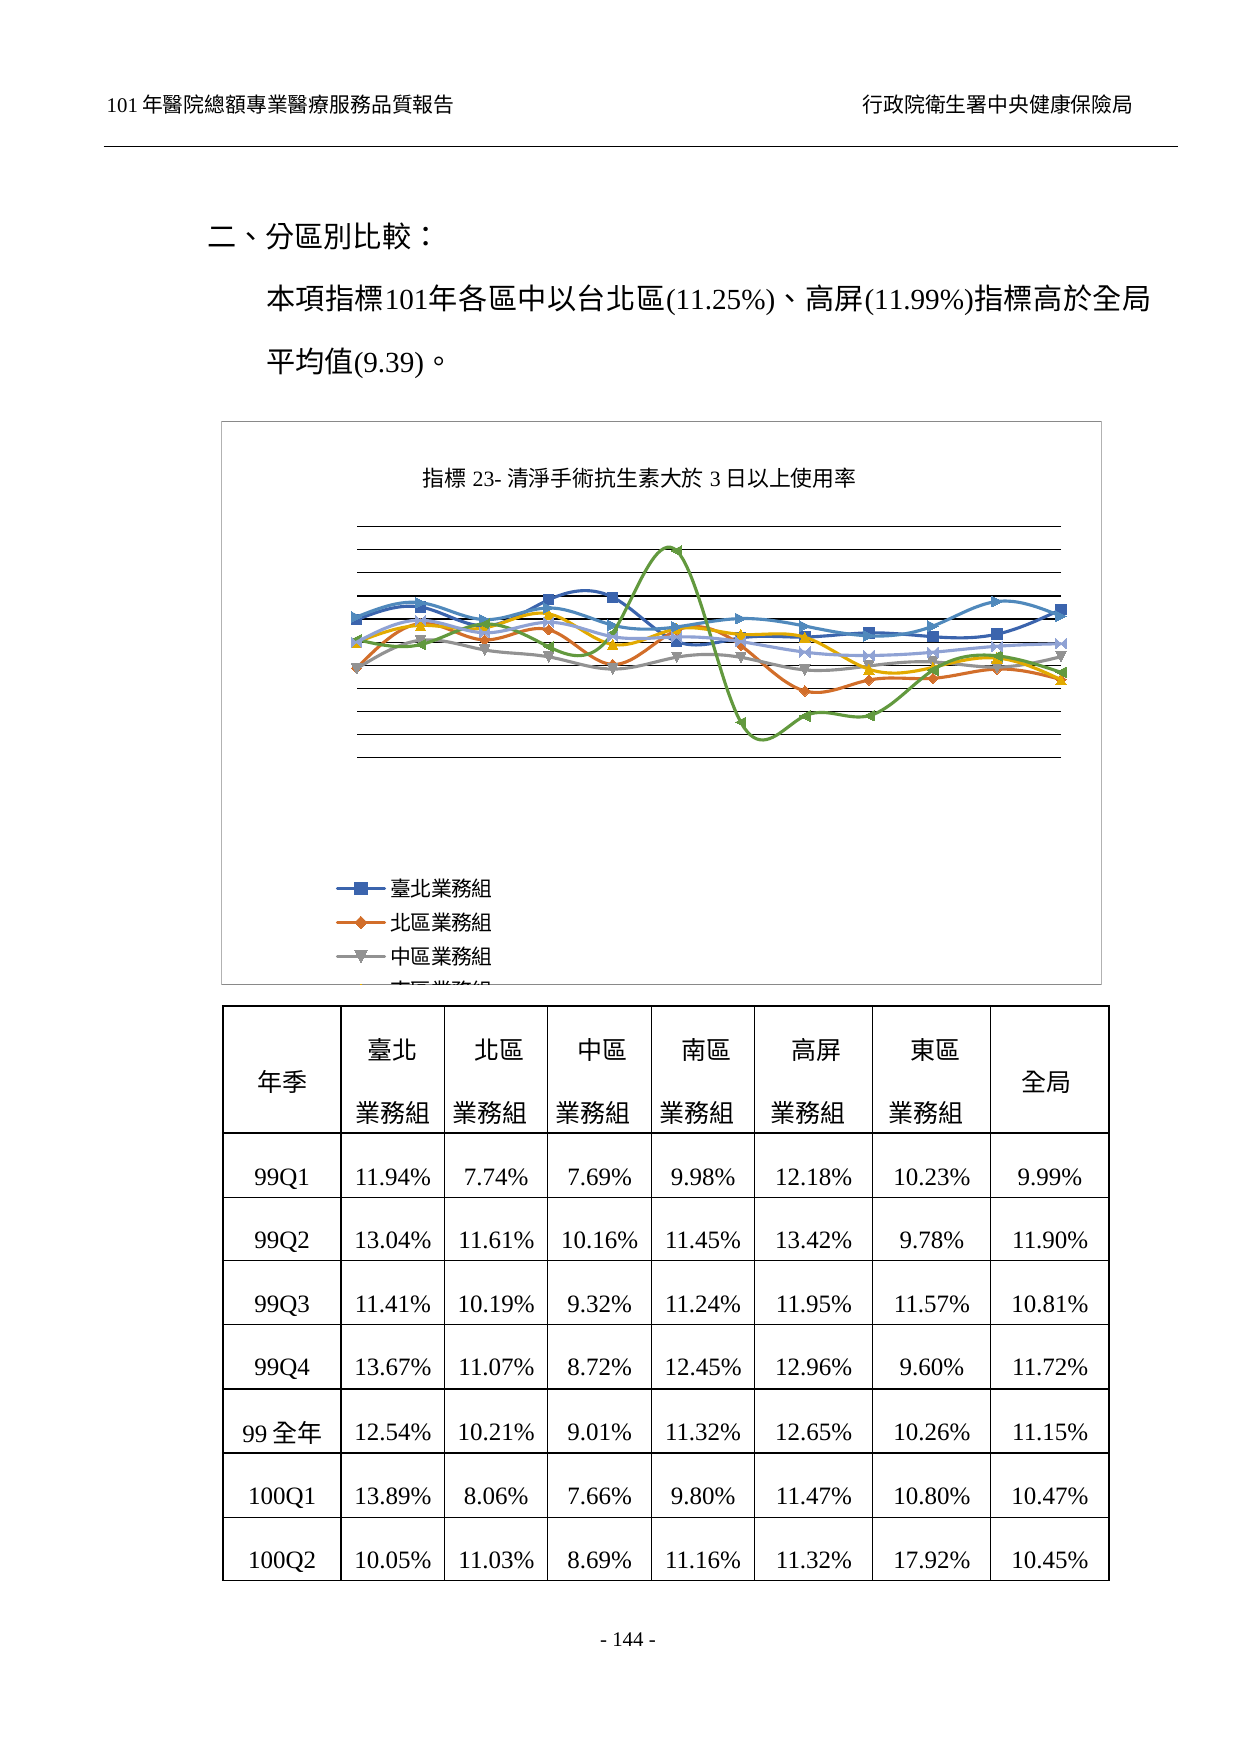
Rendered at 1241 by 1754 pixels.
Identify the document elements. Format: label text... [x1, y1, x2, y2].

table_cell 11.57% [873, 1261, 990, 1324]
table_cell 100Q1 [224, 1454, 340, 1517]
table_header 全局 [991, 1007, 1108, 1132]
table_cell 9.80% [652, 1454, 754, 1517]
table_cell 11.16% [652, 1518, 754, 1580]
table_cell 11.07% [445, 1325, 547, 1387]
table_cell 11.45% [652, 1198, 754, 1260]
table_cell 11.90% [991, 1198, 1108, 1260]
table_cell 11.24% [652, 1261, 754, 1324]
table_cell 9.98% [652, 1134, 754, 1197]
table_cell 12.96% [755, 1325, 872, 1387]
table_header 南區 業務組 [652, 1007, 754, 1132]
table_cell 7.69% [548, 1134, 651, 1197]
table_cell 100Q2 [224, 1518, 340, 1580]
table_cell 11.15% [991, 1390, 1108, 1452]
table_cell 12.65% [755, 1390, 872, 1452]
table_cell 9.78% [873, 1198, 990, 1260]
table_cell 7.66% [548, 1454, 651, 1517]
table_header 臺北 業務組 [342, 1007, 444, 1132]
table_cell 8.72% [548, 1325, 651, 1387]
table_cell 10.47% [991, 1454, 1108, 1517]
table_cell 12.45% [652, 1325, 754, 1387]
table_cell 11.72% [991, 1325, 1108, 1387]
table_cell 10.21% [445, 1390, 547, 1452]
table_cell 99全年 [224, 1390, 340, 1452]
table_cell 8.69% [548, 1518, 651, 1580]
table_cell 12.18% [755, 1134, 872, 1197]
table_cell 10.05% [342, 1518, 444, 1580]
table_cell 9.01% [548, 1390, 651, 1452]
table_cell 11.32% [652, 1390, 754, 1452]
table_cell 11.32% [755, 1518, 872, 1580]
table_cell 13.04% [342, 1198, 444, 1260]
table_cell 99Q2 [224, 1198, 340, 1260]
table_cell 99Q4 [224, 1325, 340, 1387]
table_header 年季 [224, 1007, 340, 1132]
table_cell 11.41% [342, 1261, 444, 1324]
table_cell 9.32% [548, 1261, 651, 1324]
table_cell 11.95% [755, 1261, 872, 1324]
text 二、分區別比較： [104, 193, 1152, 255]
table_cell 11.47% [755, 1454, 872, 1517]
table_cell 9.99% [991, 1134, 1108, 1197]
table_cell 12.54% [342, 1390, 444, 1452]
table_cell 7.74% [445, 1134, 547, 1197]
table_cell 17.92% [873, 1518, 990, 1580]
table_cell 10.23% [873, 1134, 990, 1197]
table_cell 11.03% [445, 1518, 547, 1580]
table_cell 9.60% [873, 1325, 990, 1387]
text 本項指標101年各區中以台北區(11.25%)、高屏(11.99%)指標高於全局平均值(9.39)。 [266, 255, 1152, 380]
table_cell 10.81% [991, 1261, 1108, 1324]
table_header 高屏 業務組 [755, 1007, 872, 1132]
table_cell 11.61% [445, 1198, 547, 1260]
table_cell 10.16% [548, 1198, 651, 1260]
table_header 中區 業務組 [548, 1007, 651, 1132]
table_cell 8.06% [445, 1454, 547, 1517]
table_header 北區 業務組 [445, 1007, 547, 1132]
table_cell 13.89% [342, 1454, 444, 1517]
table_cell 99Q3 [224, 1261, 340, 1324]
table_cell 10.45% [991, 1518, 1108, 1580]
table_cell 99Q1 [224, 1134, 340, 1197]
table_cell 10.80% [873, 1454, 990, 1517]
table_cell 10.26% [873, 1390, 990, 1452]
table_cell 13.67% [342, 1325, 444, 1387]
table_cell 10.19% [445, 1261, 547, 1324]
table_cell 11.94% [342, 1134, 444, 1197]
table_cell 13.42% [755, 1198, 872, 1260]
table_header 東區 業務組 [873, 1007, 990, 1132]
